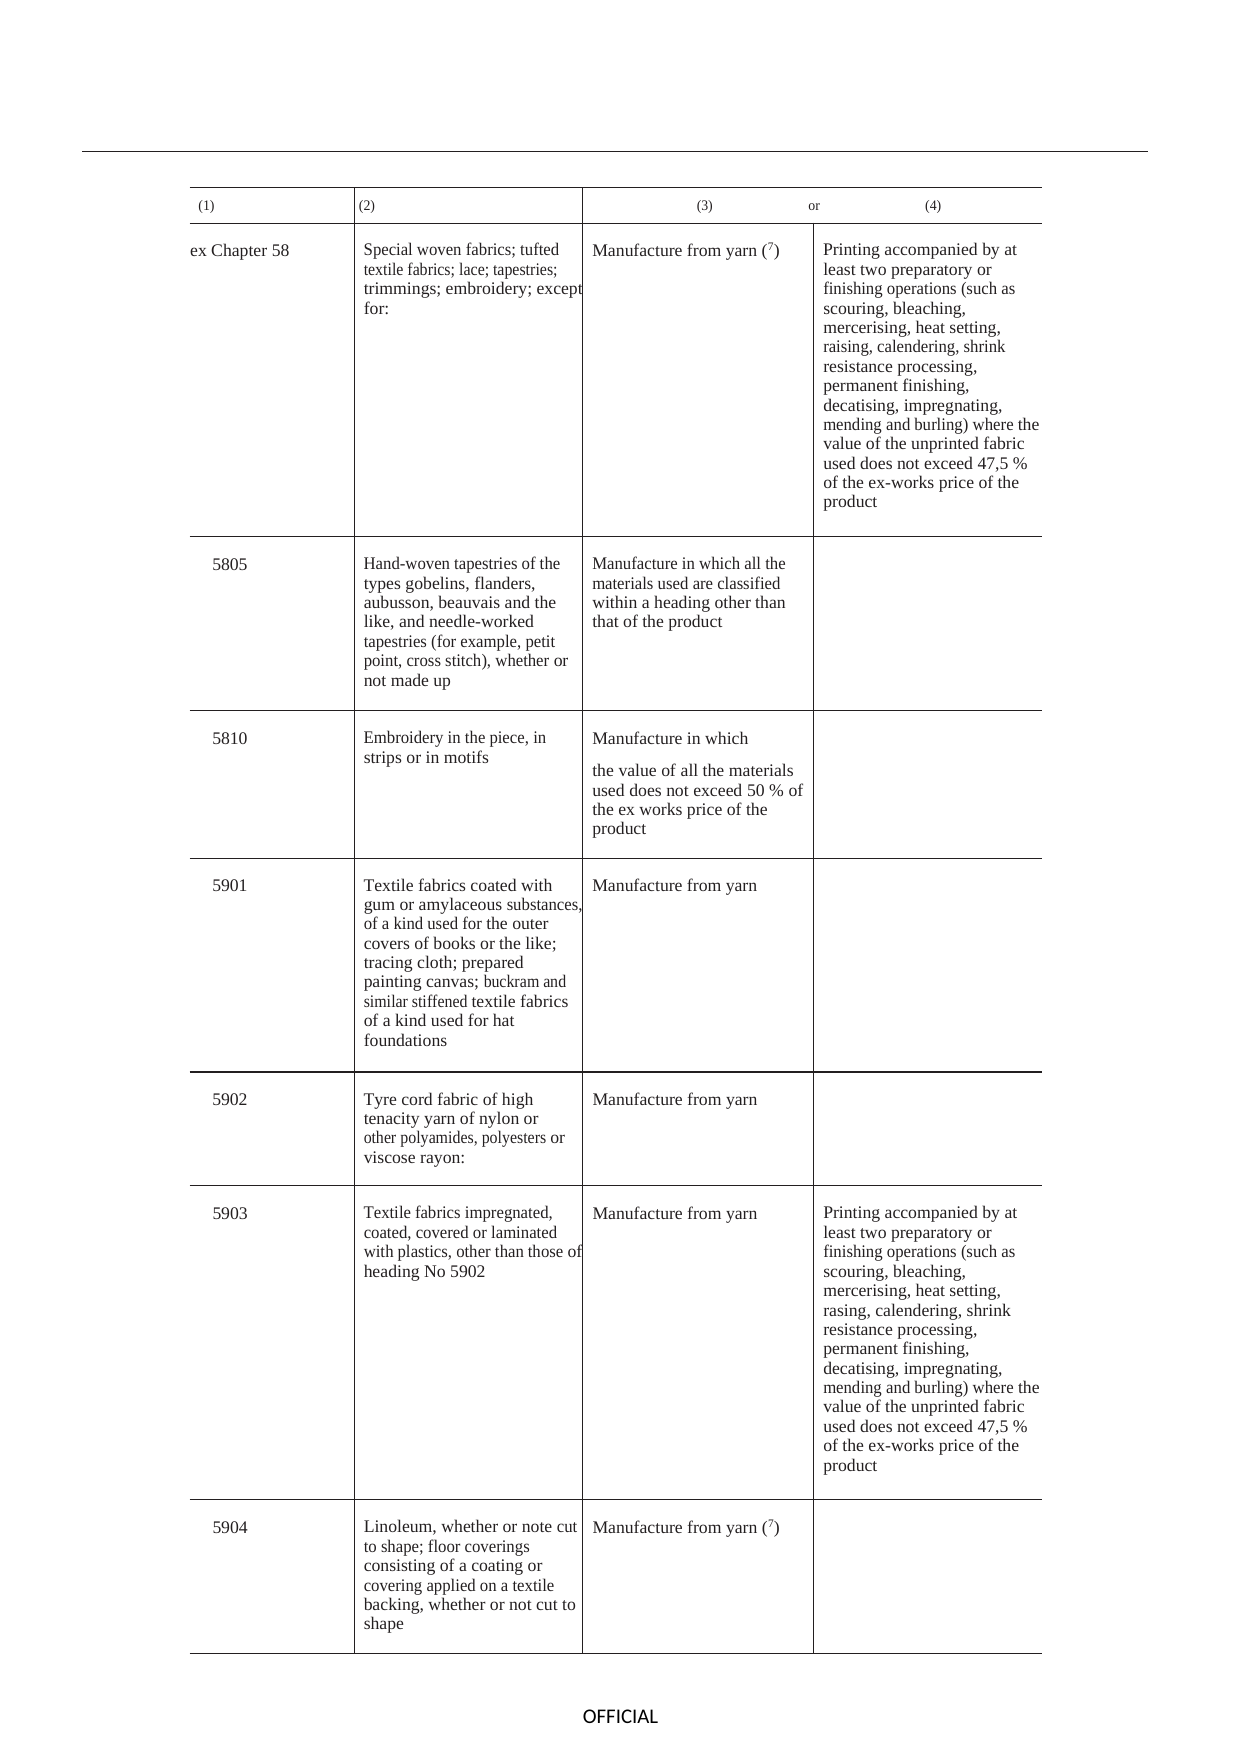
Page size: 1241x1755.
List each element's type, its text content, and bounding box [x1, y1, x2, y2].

table_cell Printing accompanied by at least two preparatory or finishing operations (such as scouring, bleaching, mercerising, heat setting, raising, calendering, shrink resistance processing, permanent finishing, decatising, impregnating, mending and burling) where the value of the unprinted fabric used does not exceed 47,5 % of the ex-works price of the product [814, 224, 1042, 536]
table_cell Manufacture in which the value of all the materials used does not exceed 50 % of the ex works price of the product [583, 711, 813, 857]
table_cell Embroidery in the piece, in strips or in motifs [355, 711, 582, 857]
table_cell Printing accompanied by at least two preparatory or finishing operations (such as scouring, bleaching, mercerising, heat setting, rasing, calendering, shrink resistance processing, permanent finishing, decatising, impregnating, mending and burling) where the value of the unprinted fabric used does not exceed 47,5 % of the ex-works price of the product [814, 1186, 1042, 1499]
table_header (1) [190, 188, 354, 222]
table_cell Linoleum, whether or note cut to shape; floor coverings consisting of a coating or covering applied on a textile backing, whether or not cut to shape [355, 1500, 582, 1653]
table_cell 5805 [190, 537, 354, 710]
table_cell Manufacture from yarn [583, 1073, 813, 1185]
table_cell Manufacture from yarn (7) [583, 224, 813, 536]
table_header (3) or (4) [583, 188, 1042, 222]
table_cell 5902 [190, 1073, 354, 1185]
table_cell 5810 [190, 711, 354, 857]
table_cell ex Chapter 58 [190, 224, 354, 536]
table_header (2) [355, 188, 582, 222]
table_cell Manufacture from yarn [583, 1186, 813, 1499]
table_cell Manufacture in which all the materials used are classified within a heading other than that of the product [583, 537, 813, 710]
table_cell Tyre cord fabric of high tenacity yarn of nylon or other polyamides, polyesters or viscose rayon: [355, 1073, 582, 1185]
table_cell [814, 711, 1042, 857]
table_cell Manufacture from yarn [583, 859, 813, 1071]
table_cell Manufacture from yarn (7) [583, 1500, 813, 1653]
table_cell [814, 1073, 1042, 1185]
table_cell 5903 [190, 1186, 354, 1499]
table_cell 5901 [190, 859, 354, 1071]
table_cell [814, 1500, 1042, 1653]
table_cell 5904 [190, 1500, 354, 1653]
table_cell Textile fabrics coated with gum or amylaceous substances, of a kind used for the outer covers of books or the like; tracing cloth; prepared painting canvas; buckram and similar stiffened textile fabrics of a kind used for hat foundations [355, 859, 582, 1071]
table_cell Hand-woven tapestries of the types gobelins, flanders, aubusson, beauvais and the like, and needle-worked tapestries (for example, petit point, cross stitch), whether or not made up [355, 537, 582, 710]
table_cell Special woven fabrics; tufted textile fabrics; lace; tapestries; trimmings; embroidery; except for: [355, 224, 582, 536]
table_cell [814, 859, 1042, 1071]
table_cell Textile fabrics impregnated, coated, covered or laminated with plastics, other than those of heading No 5902 [355, 1186, 582, 1499]
table_cell [814, 537, 1042, 710]
